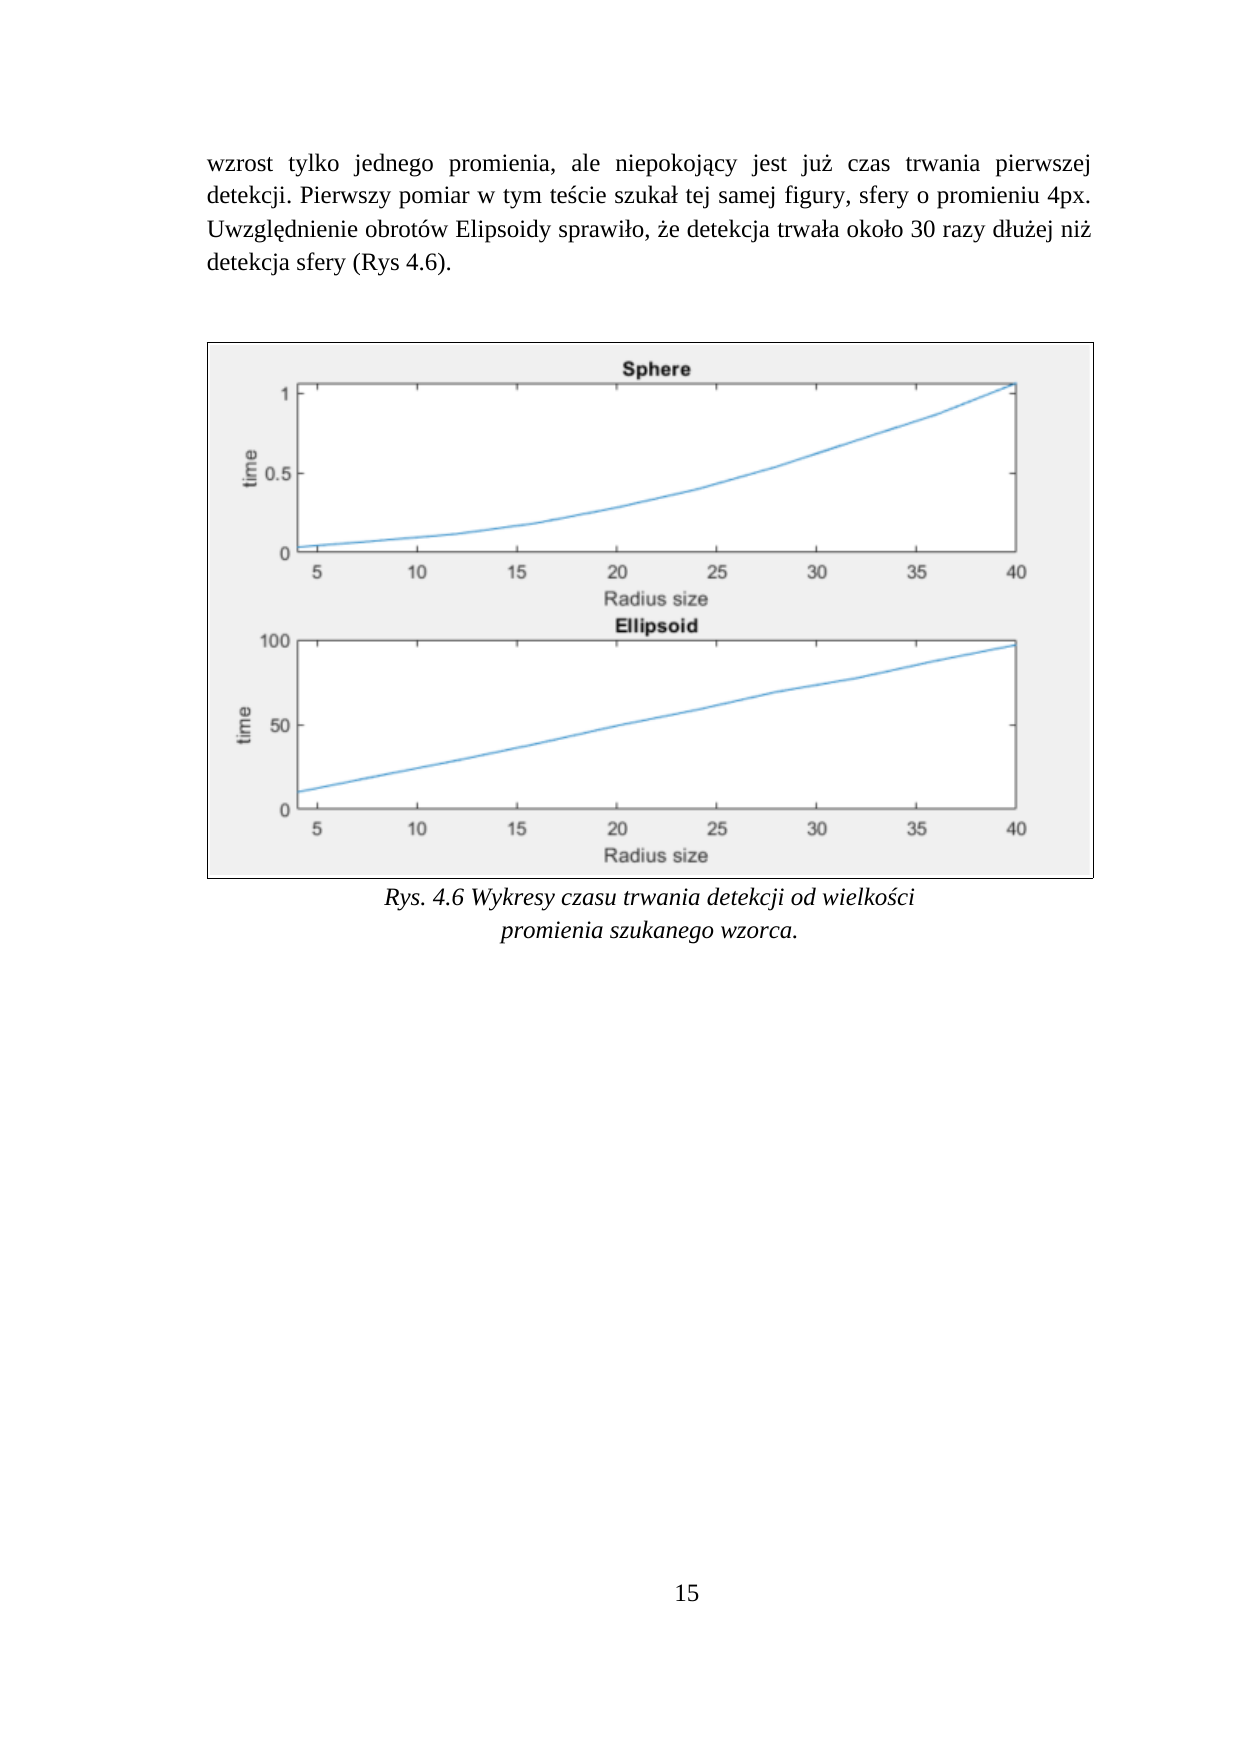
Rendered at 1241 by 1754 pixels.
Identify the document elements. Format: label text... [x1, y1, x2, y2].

text wzrost tylko jednego promienia, ale niepokojący jest już czas trwania pierwszej detekcji. Pierwszy pomiar w tym teście szukał tej samej figury, sfery o promieniu 4px. Uwzględnienie obrotów Elipsoidy sprawiło, że detekcja trwała około 30 razy dłużej niż detekcja sfery (Rys 4.6). [207, 148, 1093, 275]
text Rys. 4.6 Wykresy czasu trwania detekcji od wielkości promienia szukanego wzorca. [207, 879, 1093, 944]
text [208, 343, 1093, 878]
picture [209, 345, 1090, 875]
